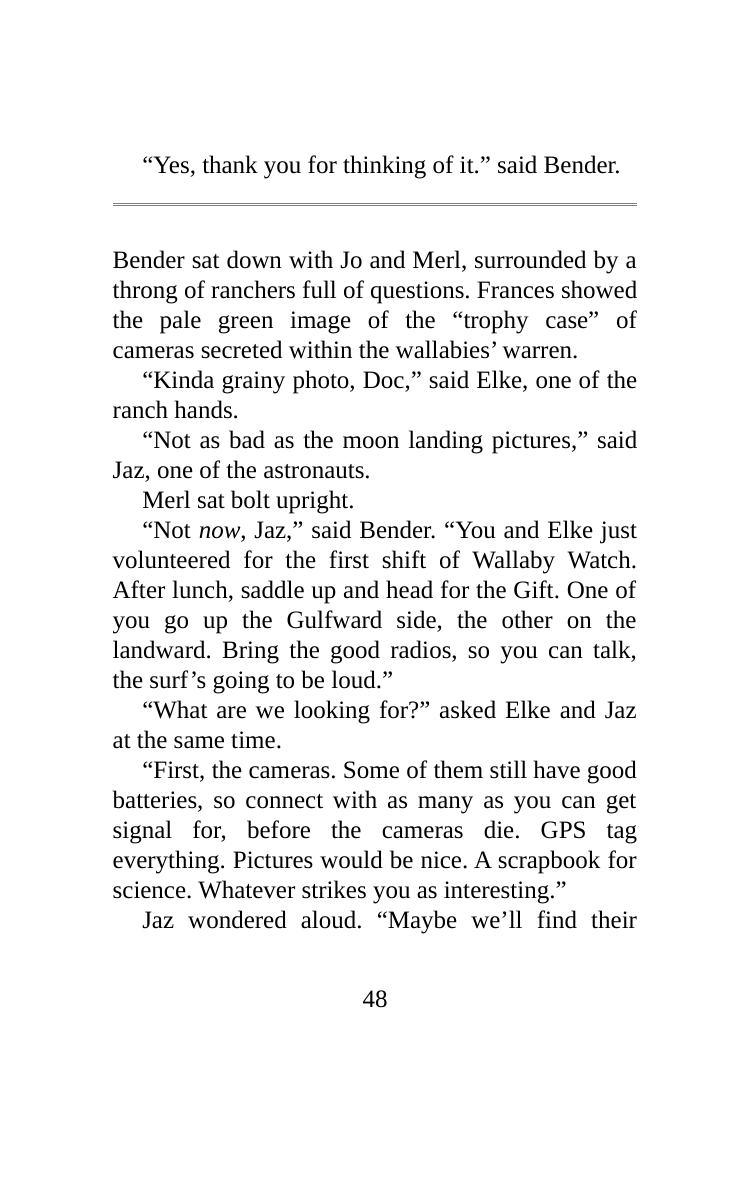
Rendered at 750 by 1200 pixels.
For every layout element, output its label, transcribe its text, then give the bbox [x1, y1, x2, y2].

text Bender sat down with Jo and Merl, surrounded by a throng of ranchers full of questions. Frances showed the pale green image of the “trophy case” of cameras secreted within the wallabies’ warren. [112, 244, 637, 364]
text Jaz wondered aloud. “Maybe we’ll find their [112, 904, 637, 934]
text “What are we looking for?” asked Elke and Jaz at the same time. [112, 694, 637, 754]
text “First, the cameras. Some of them still have good batteries, so connect with as many as you can get signal for, before the cameras die. GPS tag everything. Pictures would be nice. A scrapbook for science. Whatever strikes you as interesting.” [112, 754, 637, 904]
text “Yes, thank you for thinking of it.” said Bender. [112, 150, 637, 180]
text “Kinda grainy photo, Doc,” said Elke, one of the ranch hands. [112, 364, 637, 424]
text “Not as bad as the moon landing pictures,” said Jaz, one of the astronauts. [112, 424, 637, 484]
text Merl sat bolt upright. [112, 484, 637, 514]
text “Not now, Jaz,” said Bender. “You and Elke just volunteered for the first shift of Wallaby Watch. After lunch, saddle up and head for the Gift. One of you go up the Gulfward side, the other on the landward. Bring the good radios, so you can talk, the surf’s going to be loud.” [112, 514, 637, 694]
